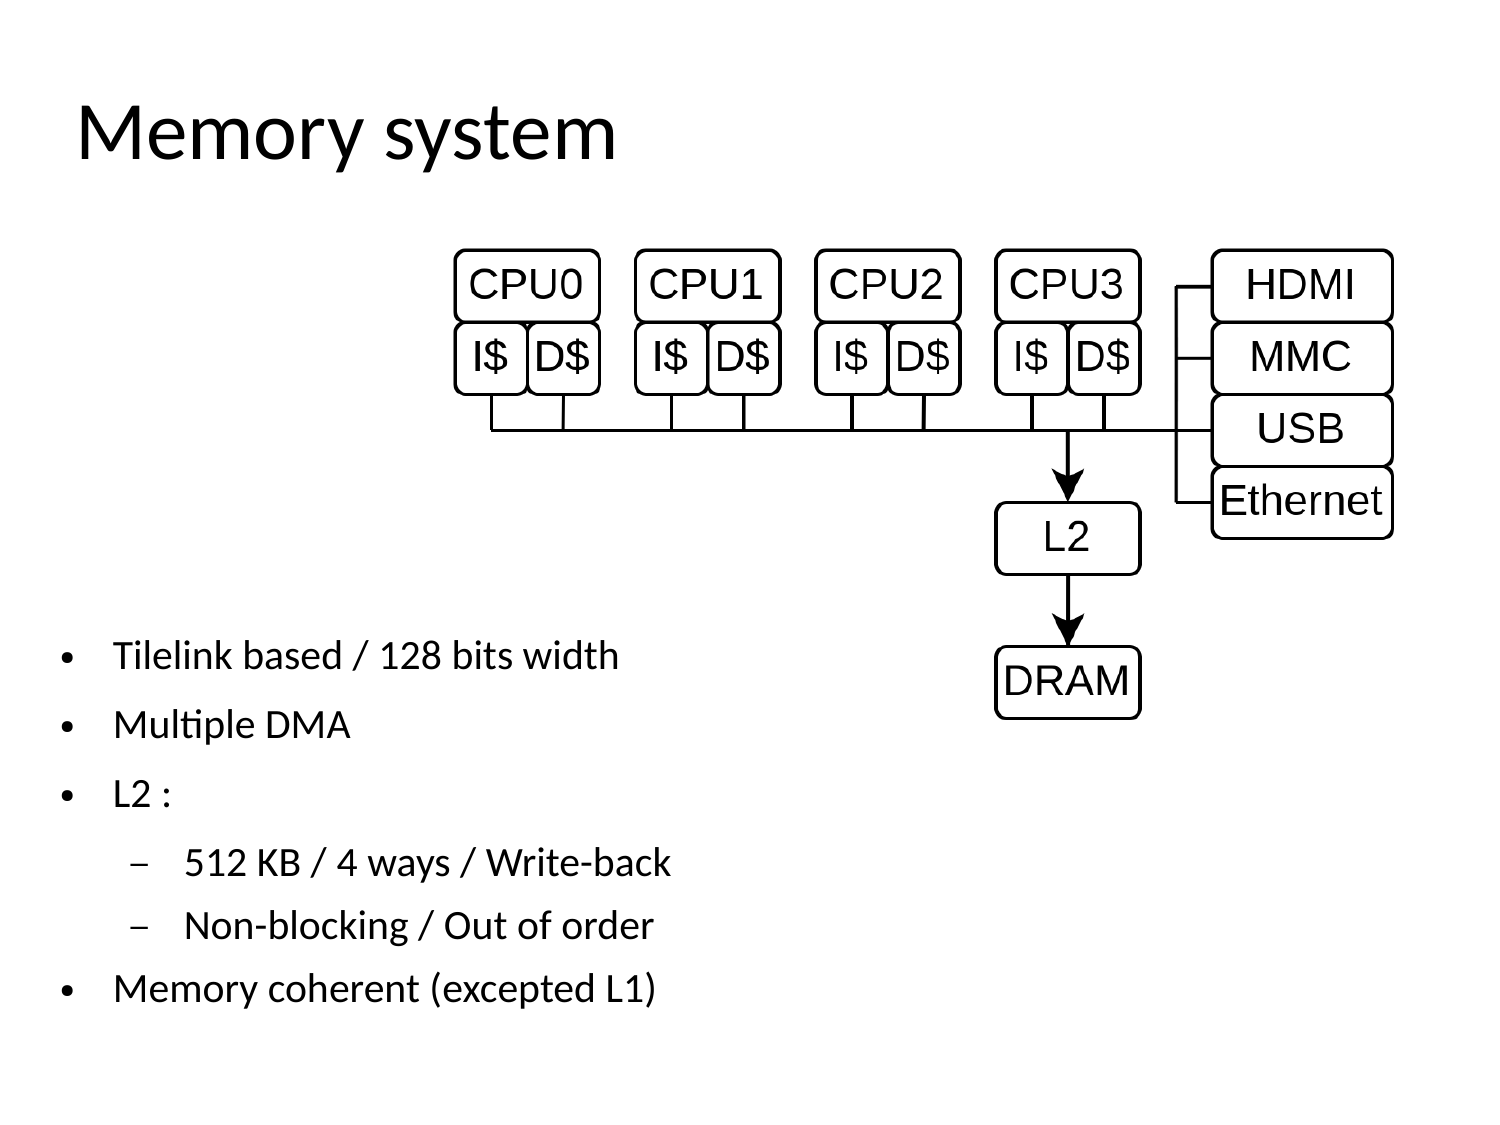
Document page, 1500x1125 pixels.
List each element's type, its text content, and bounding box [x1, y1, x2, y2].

list Tilelink based / 128 bits width Multiple DMA L2 : 512 KB / 4 ways / Write-back Non-blocking / Out of order Memory coherent (excepted L1) [41, 569, 1477, 1125]
picture [417, 212, 1430, 756]
title Memory system [74, 44, 1425, 233]
